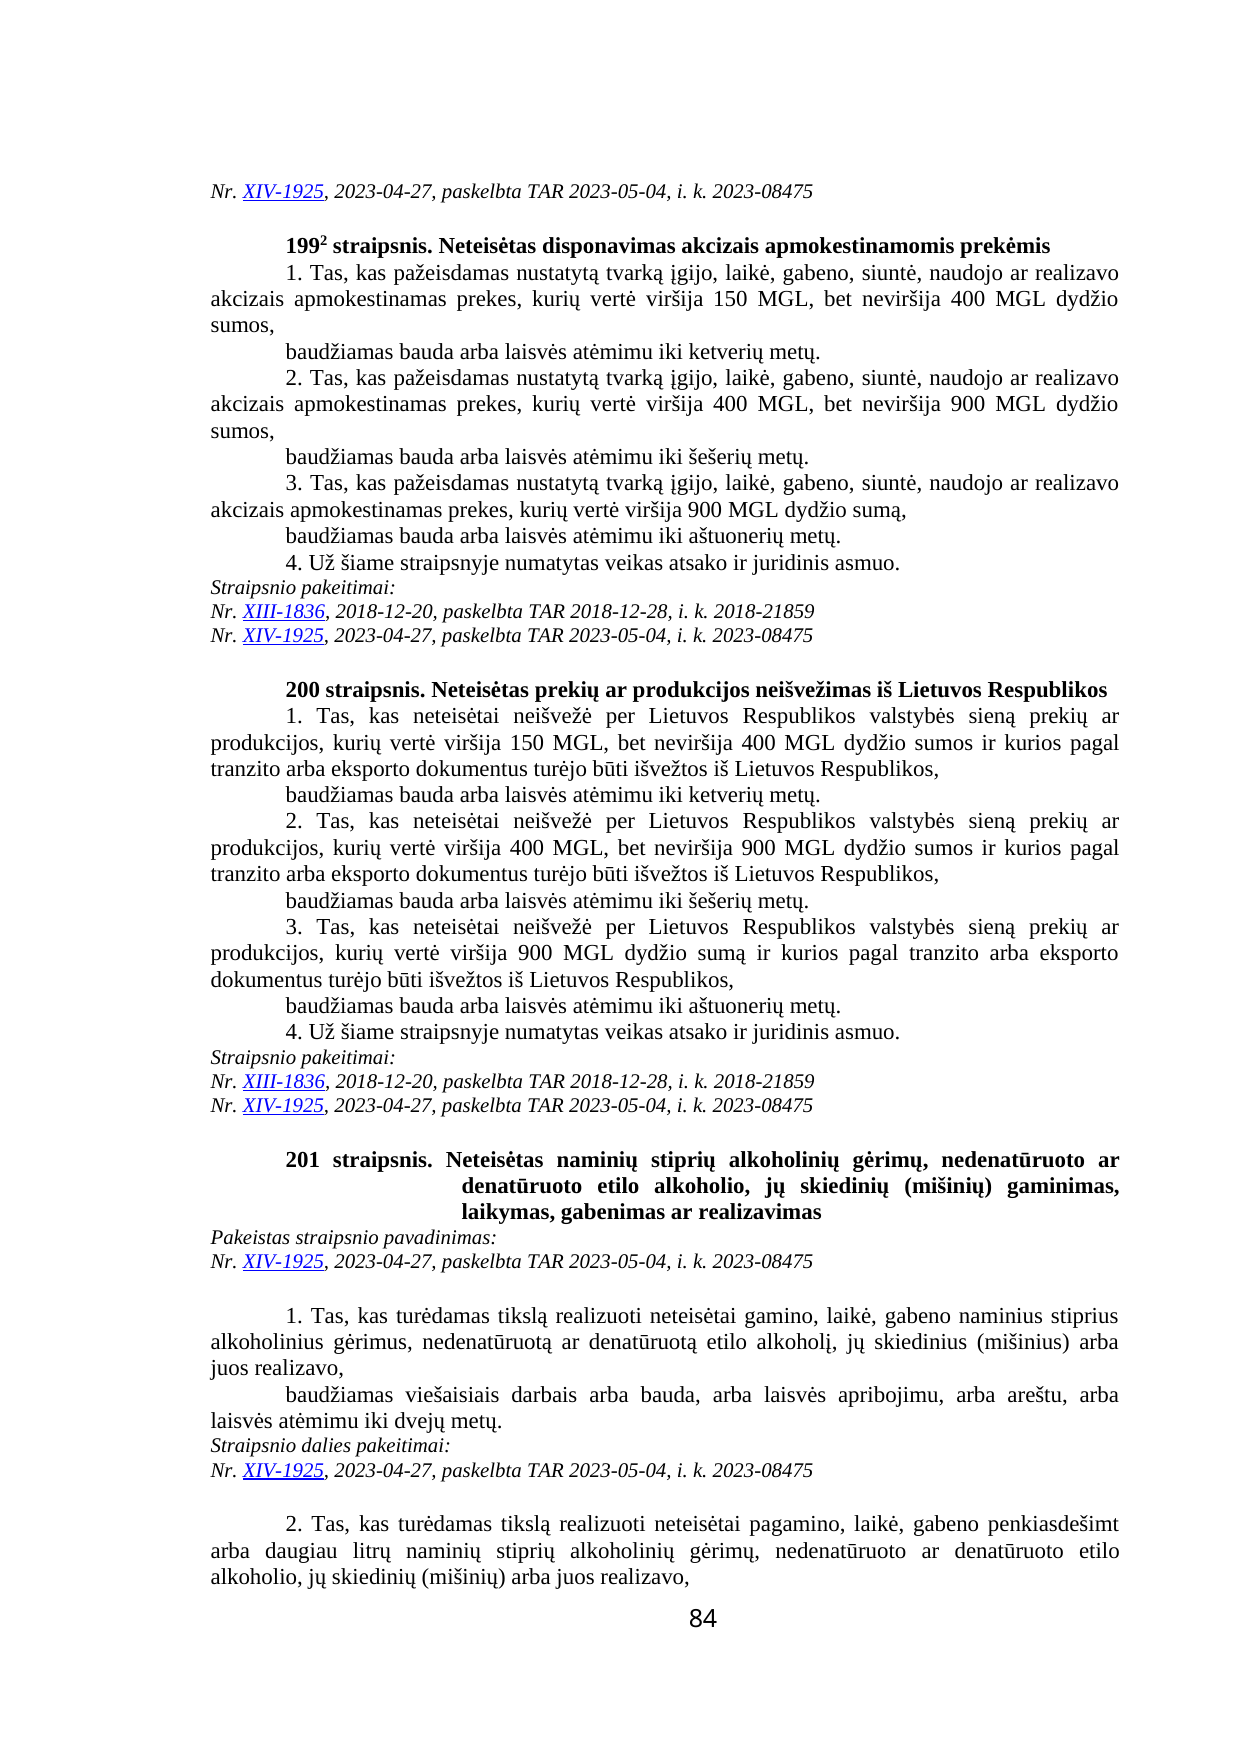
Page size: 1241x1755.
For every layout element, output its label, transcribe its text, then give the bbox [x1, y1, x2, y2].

text Straipsnio dalies pakeitimai: [210, 1433, 1120, 1457]
text 1992 straipsnis. Neteisėtas disponavimas akcizais apmokestinamomis prekėmis [210, 232, 1120, 259]
text 2. Tas, kas pažeisdamas nustatytą tvarką įgijo, laikė, gabeno, siuntė, naudojo ar realizavo akcizais apmokestinamas prekes, kurių vertė viršija 400 MGL, bet neviršija 900 MGL dydžio sumos, [210, 364, 1120, 443]
text baudžiamas bauda arba laisvės atėmimu iki šešerių metų. [210, 443, 1120, 469]
text 2. Tas, kas turėdamas tikslą realizuoti neteisėtai pagamino, laikė, gabeno penkiasdešimt arba daugiau litrų naminių stiprių alkoholinių gėrimų, nedenatūruoto ar denatūruoto etilo alkoholio, jų skiedinių (mišinių) arba juos realizavo, [210, 1510, 1120, 1589]
text 3. Tas, kas neteisėtai neišvežė per Lietuvos Respublikos valstybės sieną prekių ar produkcijos, kurių vertė viršija 900 MGL dydžio sumą ir kurios pagal tranzito arba eksporto dokumentus turėjo būti išvežtos iš Lietuvos Respublikos, [210, 913, 1120, 992]
text 1. Tas, kas turėdamas tikslą realizuoti neteisėtai gamino, laikė, gabeno naminius stiprius alkoholinius gėrimus, nedenatūruotą ar denatūruotą etilo alkoholį, jų skiedinius (mišinius) arba juos realizavo, [210, 1302, 1120, 1381]
text baudžiamas bauda arba laisvės atėmimu iki šešerių metų. [210, 887, 1120, 913]
text baudžiamas bauda arba laisvės atėmimu iki ketverių metų. [210, 338, 1120, 364]
text Nr. XIII-1836, 2018-12-20, paskelbta TAR 2018-12-28, i. k. 2018-21859 [210, 1069, 1120, 1093]
text baudžiamas viešaisiais darbais arba bauda, arba laisvės apribojimu, arba areštu, arba laisvės atėmimu iki dvejų metų. [210, 1381, 1120, 1433]
text Nr. XIII-1836, 2018-12-20, paskelbta TAR 2018-12-28, i. k. 2018-21859 [210, 599, 1120, 623]
text Nr. XIV-1925, 2023-04-27, paskelbta TAR 2023-05-04, i. k. 2023-08475 [210, 623, 1120, 647]
text 1. Tas, kas neteisėtai neišvežė per Lietuvos Respublikos valstybės sieną prekių ar produkcijos, kurių vertė viršija 150 MGL, bet neviršija 400 MGL dydžio sumos ir kurios pagal tranzito arba eksporto dokumentus turėjo būti išvežtos iš Lietuvos Respublikos, [210, 702, 1120, 781]
text Straipsnio pakeitimai: [210, 575, 1120, 599]
text baudžiamas bauda arba laisvės atėmimu iki aštuonerių metų. [210, 522, 1120, 548]
text Pakeistas straipsnio pavadinimas: [210, 1225, 1120, 1249]
text Nr. XIV-1925, 2023-04-27, paskelbta TAR 2023-05-04, i. k. 2023-08475 [210, 1249, 1120, 1273]
text 200 straipsnis. Neteisėtas prekių ar produkcijos neišvežimas iš Lietuvos Respublikos [210, 676, 1120, 702]
text Nr. XIV-1925, 2023-04-27, paskelbta TAR 2023-05-04, i. k. 2023-08475 [210, 1457, 1120, 1482]
text baudžiamas bauda arba laisvės atėmimu iki aštuonerių metų. [210, 992, 1120, 1018]
text baudžiamas bauda arba laisvės atėmimu iki ketverių metų. [210, 781, 1120, 808]
text 4. Už šiame straipsnyje numatytas veikas atsako ir juridinis asmuo. [210, 1018, 1120, 1045]
text 3. Tas, kas pažeisdamas nustatytą tvarką įgijo, laikė, gabeno, siuntė, naudojo ar realizavo akcizais apmokestinamas prekes, kurių vertė viršija 900 MGL dydžio sumą, [210, 469, 1120, 522]
text Nr. XIV-1925, 2023-04-27, paskelbta TAR 2023-05-04, i. k. 2023-08475 [210, 179, 1120, 203]
text 4. Už šiame straipsnyje numatytas veikas atsako ir juridinis asmuo. [210, 548, 1120, 575]
text Nr. XIV-1925, 2023-04-27, paskelbta TAR 2023-05-04, i. k. 2023-08475 [210, 1093, 1120, 1117]
text 1. Tas, kas pažeisdamas nustatytą tvarką įgijo, laikė, gabeno, siuntė, naudojo ar realizavo akcizais apmokestinamas prekes, kurių vertė viršija 150 MGL, bet neviršija 400 MGL dydžio sumos, [210, 259, 1120, 338]
text 2. Tas, kas neteisėtai neišvežė per Lietuvos Respublikos valstybės sieną prekių ar produkcijos, kurių vertė viršija 400 MGL, bet neviršija 900 MGL dydžio sumos ir kurios pagal tranzito arba eksporto dokumentus turėjo būti išvežtos iš Lietuvos Respublikos, [210, 808, 1120, 887]
text Straipsnio pakeitimai: [210, 1045, 1120, 1069]
text 201 straipsnis. Neteisėtas naminių stiprių alkoholinių gėrimų, nedenatūruoto ar denatūruoto etilo alkoholio, jų skiedinių (mišinių) gaminimas, laikymas, gabenimas ar realizavimas [285, 1146, 1120, 1225]
